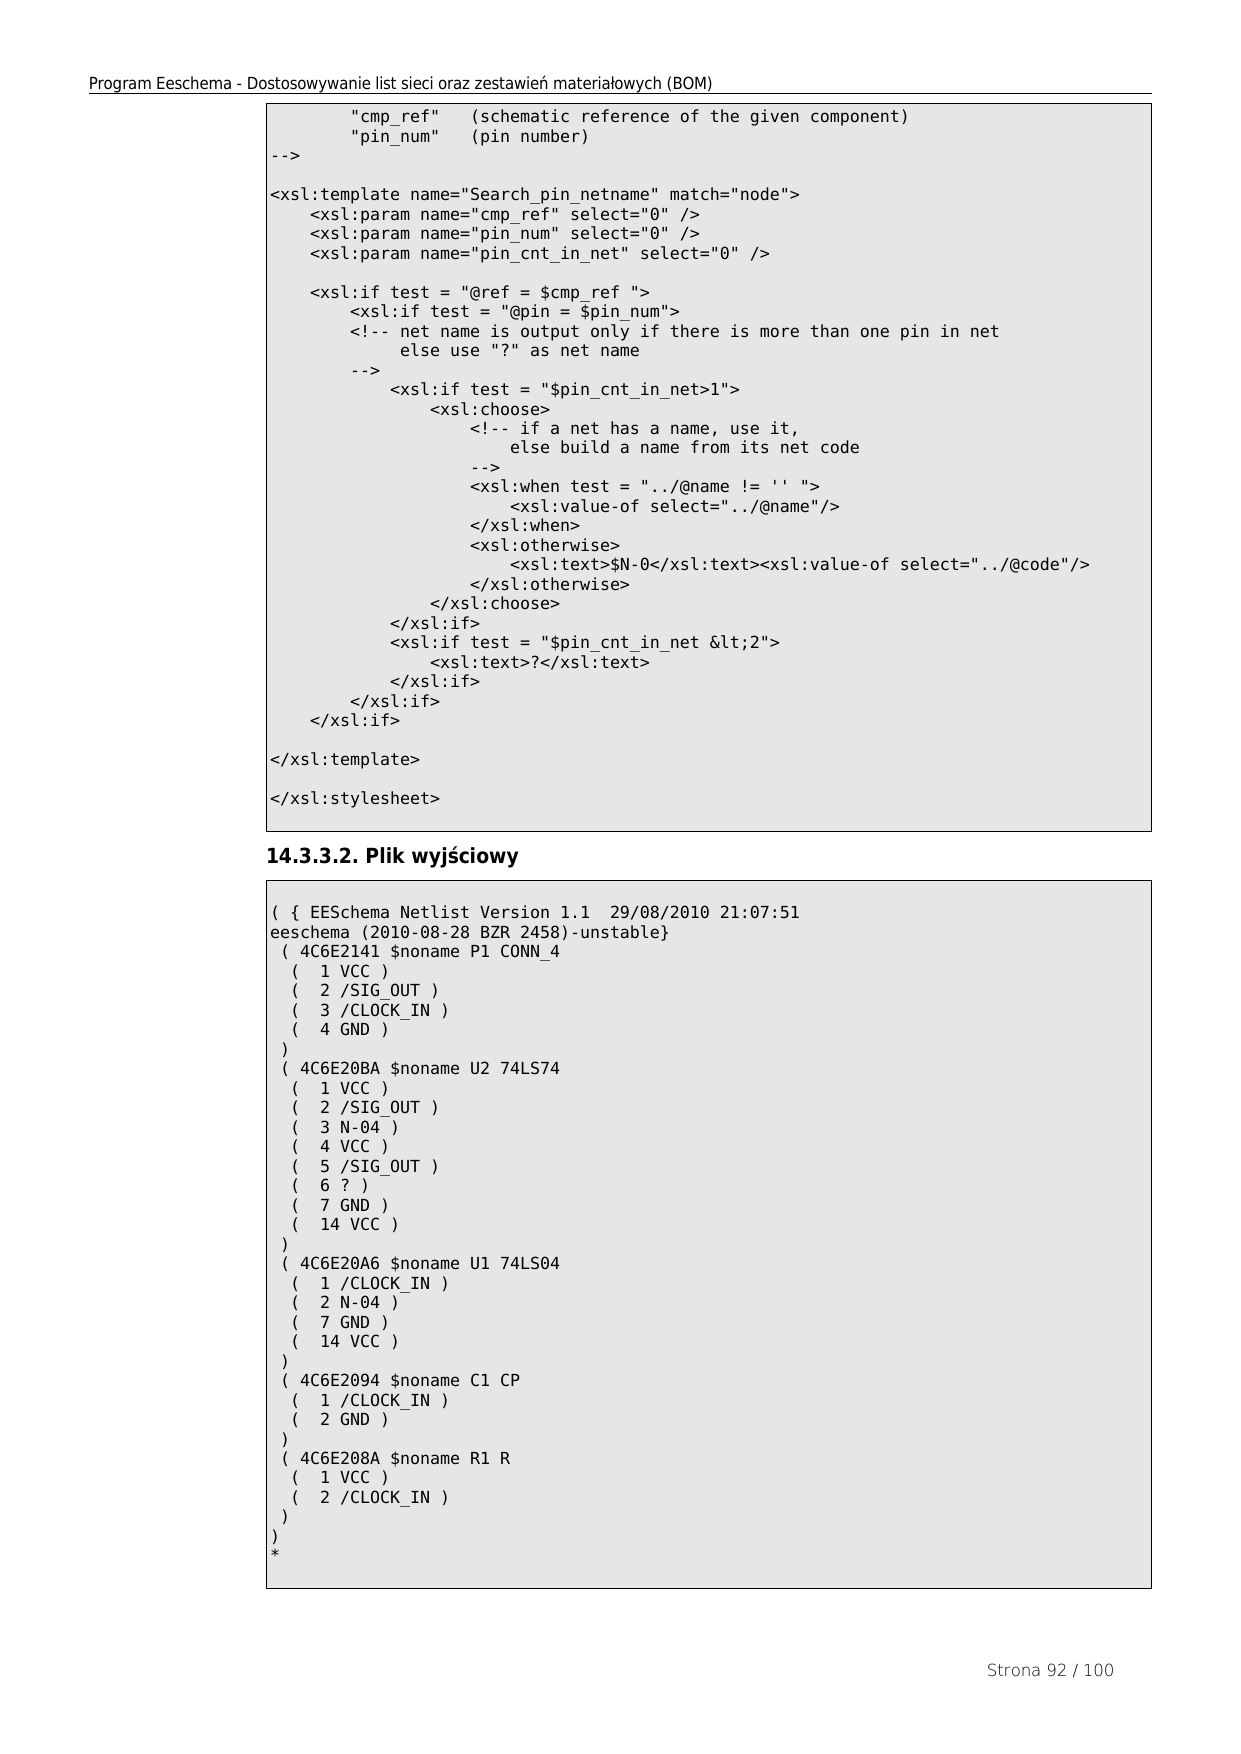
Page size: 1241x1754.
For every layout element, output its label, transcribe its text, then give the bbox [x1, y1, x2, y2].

text ( 1 /CLOCK_IN ) [267, 1269, 1151, 1289]
text ( 2 /CLOCK_IN ) [267, 1484, 1151, 1503]
text ( 2 /SIG_OUT ) [267, 1094, 1151, 1114]
text <xsl:param name="cmp_ref" select="0" /> [267, 201, 1151, 220]
text ( 1 VCC ) [267, 958, 1151, 977]
text <xsl:value-of select="../@name"/> [267, 493, 1151, 512]
text ( 4 GND ) [267, 1016, 1151, 1036]
text ( 4 VCC ) [267, 1133, 1151, 1153]
text <xsl:template name="Search_pin_netname" match="node"> [267, 181, 1151, 201]
text "cmp_ref" (schematic reference of the given component) [267, 104, 1151, 123]
text <xsl:param name="pin_num" select="0" /> [267, 220, 1151, 240]
text ( 14 VCC ) [267, 1211, 1151, 1231]
text ( 5 /SIG_OUT ) [267, 1153, 1151, 1172]
text --> [267, 142, 1151, 162]
text ( 1 VCC ) [267, 1464, 1151, 1484]
text </xsl:if> [267, 688, 1151, 707]
text <!-- if a net has a name, use it, [267, 415, 1151, 434]
text </xsl:stylesheet> [267, 785, 1151, 804]
text ( { EESchema Netlist Version 1.1 29/08/2010 21:07:51 [267, 899, 1151, 919]
text "pin_num" (pin number) [267, 123, 1151, 142]
text --> [267, 357, 1151, 376]
text ( 2 N-04 ) [267, 1289, 1151, 1308]
text </xsl:if> [267, 668, 1151, 688]
text ( 4C6E20A6 $noname U1 74LS04 [267, 1250, 1151, 1269]
text <xsl:text>$N-0</xsl:text><xsl:value-of select="../@code"/> [267, 551, 1151, 571]
text ( 7 GND ) [267, 1308, 1151, 1328]
text ) [267, 1347, 1151, 1367]
text <xsl:text>?</xsl:text> [267, 649, 1151, 668]
text <!-- net name is output only if there is more than one pin in net [267, 318, 1151, 337]
text ) [267, 1503, 1151, 1523]
text ( 2 GND ) [267, 1406, 1151, 1425]
text </xsl:choose> [267, 590, 1151, 610]
text eeschema (2010-08-28 BZR 2458)-unstable} [267, 919, 1151, 938]
text </xsl:when> [267, 512, 1151, 532]
text ( 1 /CLOCK_IN ) [267, 1386, 1151, 1406]
text ( 14 VCC ) [267, 1328, 1151, 1347]
text <xsl:when test = "../@name != '' "> [267, 473, 1151, 493]
text ) [267, 1523, 1151, 1542]
text <xsl:choose> [267, 396, 1151, 415]
text ) [267, 1231, 1151, 1250]
text ( 6 ? ) [267, 1172, 1151, 1192]
subtitle Plik wyjściowy [266, 844, 1152, 868]
text <xsl:if test = "$pin_cnt_in_net>1"> [267, 376, 1151, 396]
text </xsl:if> [267, 707, 1151, 727]
text <xsl:param name="pin_cnt_in_net" select="0" /> [267, 240, 1151, 259]
text </xsl:template> [267, 746, 1151, 766]
text </xsl:if> [267, 610, 1151, 629]
text ( 3 N-04 ) [267, 1114, 1151, 1133]
text ( 3 /CLOCK_IN ) [267, 997, 1151, 1016]
text ) [267, 1036, 1151, 1055]
text ( 4C6E2094 $noname C1 CP [267, 1367, 1151, 1386]
text else use "?" as net name [267, 337, 1151, 357]
text else build a name from its net code [267, 434, 1151, 454]
text ( 4C6E2141 $noname P1 CONN_4 [267, 938, 1151, 958]
text ( 7 GND ) [267, 1192, 1151, 1211]
text * [267, 1542, 1151, 1562]
text <xsl:if test = "@ref = $cmp_ref "> [267, 279, 1151, 298]
text <xsl:otherwise> [267, 532, 1151, 551]
text ( 1 VCC ) [267, 1075, 1151, 1094]
text <xsl:if test = "@pin = $pin_num"> [267, 298, 1151, 318]
text ) [267, 1425, 1151, 1445]
text <xsl:if test = "$pin_cnt_in_net &lt;2"> [267, 629, 1151, 649]
text --> [267, 454, 1151, 473]
text ( 4C6E20BA $noname U2 74LS74 [267, 1055, 1151, 1075]
text ( 2 /SIG_OUT ) [267, 977, 1151, 997]
text </xsl:otherwise> [267, 571, 1151, 590]
text ( 4C6E208A $noname R1 R [267, 1445, 1151, 1464]
